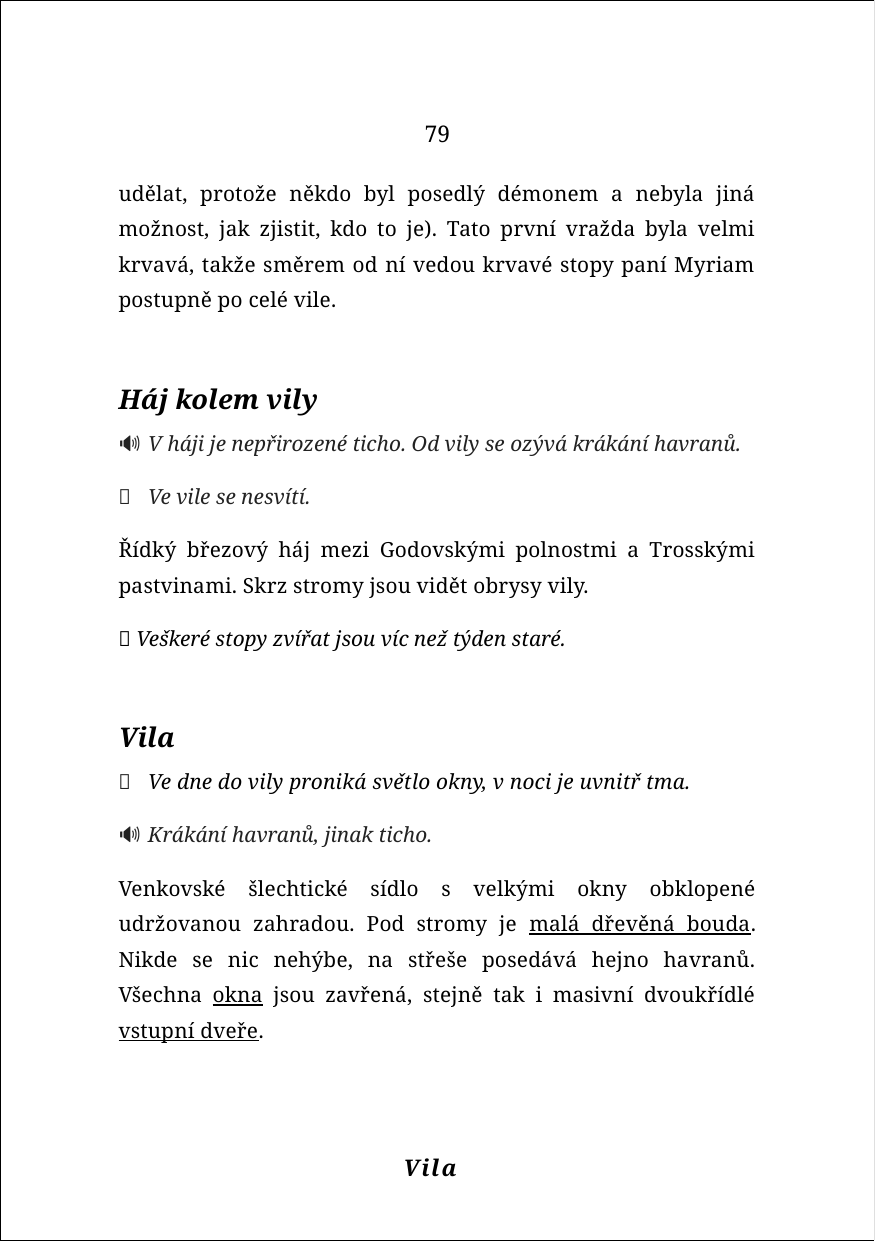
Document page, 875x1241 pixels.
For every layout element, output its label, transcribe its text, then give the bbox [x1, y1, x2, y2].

text 🔊 Krákání havranů, jinak ticho. [118, 820, 756, 849]
text 👣 Veškeré stopy zvířat jsou víc než týden staré. [118, 624, 756, 652]
text 💡 Ve vile se nesvítí. [118, 482, 756, 510]
subtitle Háj kolem vily [118, 380, 756, 417]
text Řídký březový háj mezi Godovskými polnostmi a Trosskými pastvinami. Skrz stromy jsou vidět obrysy vily. [118, 535, 756, 599]
text Venkovské šlechtické sídlo s velkými okny obklopené udržovanou zahradou. Pod stromy je malá dřevěná bouda. Nikde se nic nehýbe, na střeše posedává hejno havranů. Všechna okna jsou zavřená, stejně tak i masivní dvoukřídlé vstupní dveře. [118, 874, 756, 1044]
text 🔊 V háji je nepřirozené ticho. Od vily se ozývá krákání havranů. [118, 429, 756, 457]
text udělat, protože někdo byl posedlý démonem a nebyla jiná možnost, jak zjistit, kdo to je). Tato první vražda byla velmi krvavá, takže směrem od ní vedou krvavé stopy paní Myriam postupně po celé vile. [118, 179, 756, 314]
text 💡 Ve dne do vily proniká světlo okny, v noci je uvnitř tma. [118, 767, 756, 796]
subtitle Vila [118, 718, 756, 755]
